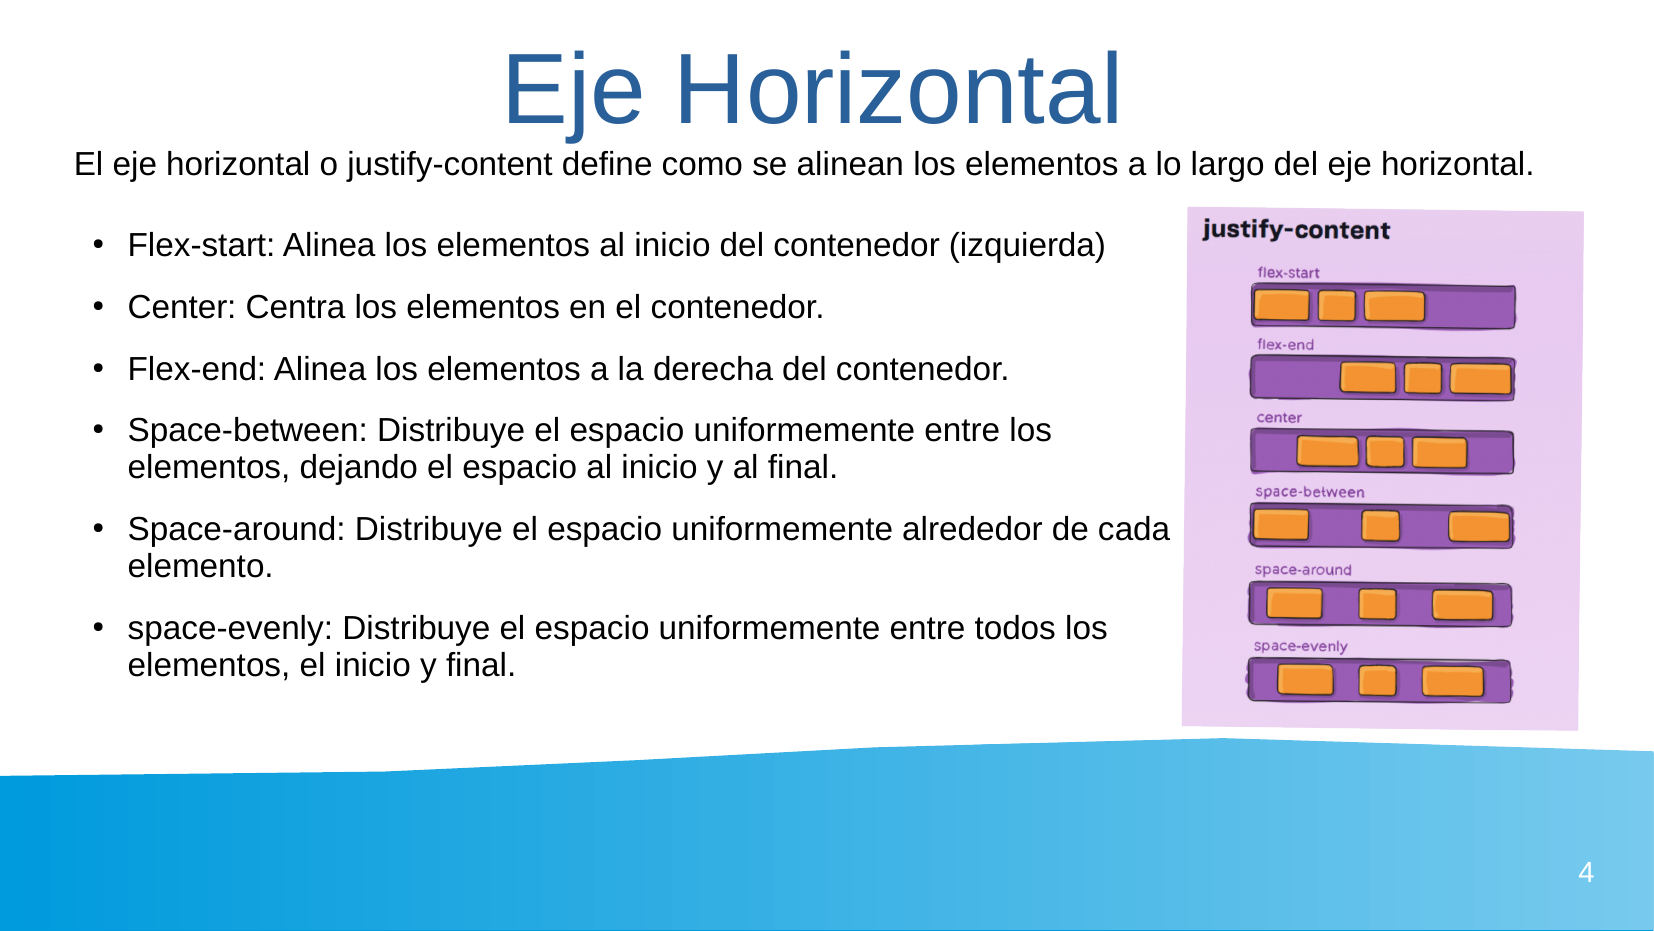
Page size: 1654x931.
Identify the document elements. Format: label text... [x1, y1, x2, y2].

text_box Flex-start: Alinea los elementos al inicio del contenedor (izquierda) Center: Centra los elementos en el contenedor. Flex-end: Alinea los elementos a la derecha del contenedor. Space-between: Distribuye el espacio uniformemente entre los elementos, dejando el espacio al inicio y al final. Space-around: Distribuye el espacio uniformemente alrededor de cada elemento. space-evenly: Distribuye el espacio uniformemente entre todos los elementos, el inicio y final. [77, 237, 1186, 591]
picture [1181, 237, 1584, 731]
title Eje Horizontal [88, 0, 1565, 137]
text_box El eje horizontal o justify-content define como se alinean los elementos a lo largo del eje horizontal. [59, 137, 1654, 237]
